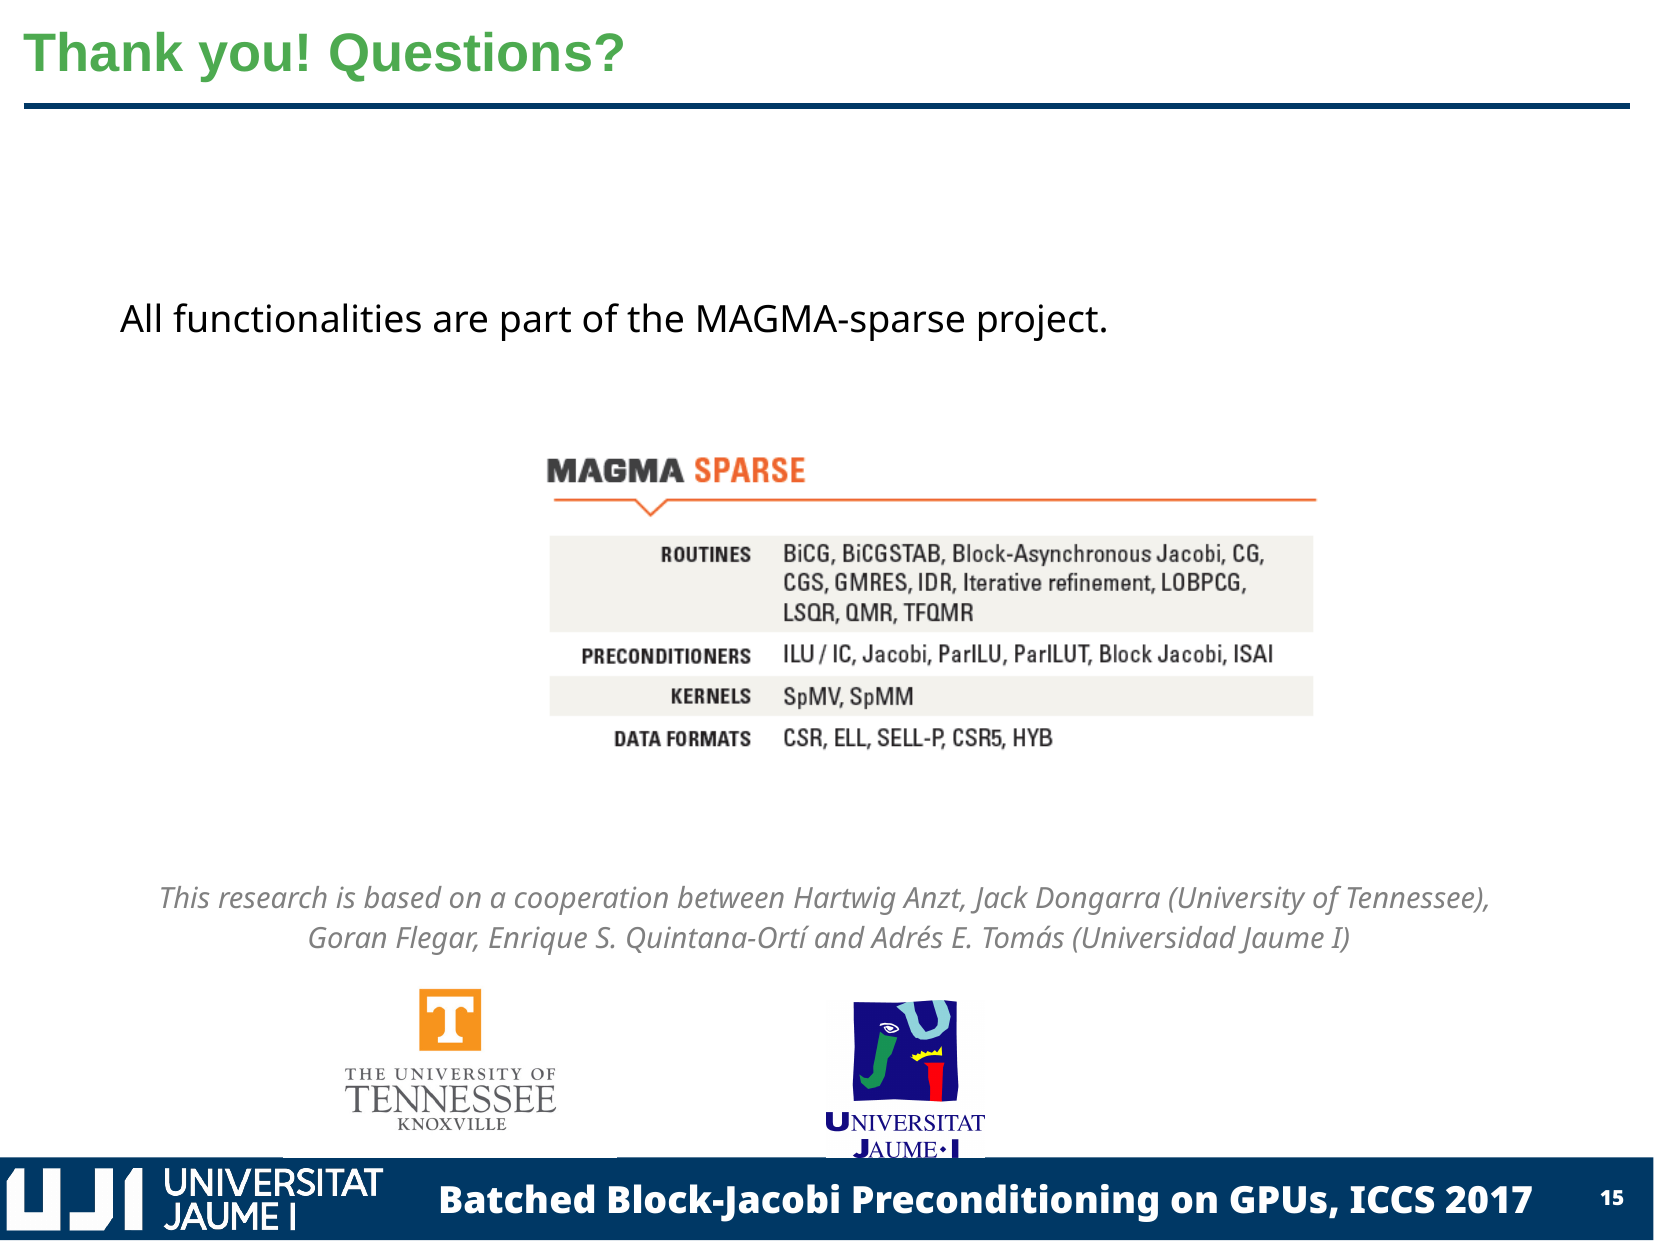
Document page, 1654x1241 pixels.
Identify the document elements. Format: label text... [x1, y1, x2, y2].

text_box This research is based on a cooperation between Hartwig Anzt, Jack Dongarra (University of Tennessee), Goran Flegar, Enrique S. Quintana-Ortí and Adrés E. Tomás (Universidad Jaume I) [125, 870, 1533, 950]
text_box All functionalities are part of the MAGMA-sparse project. [105, 288, 1246, 348]
picture [0, 970, 617, 1241]
picture [539, 448, 1323, 768]
title Thank you! Questions? [23, 0, 1630, 107]
picture [826, 1000, 985, 1158]
